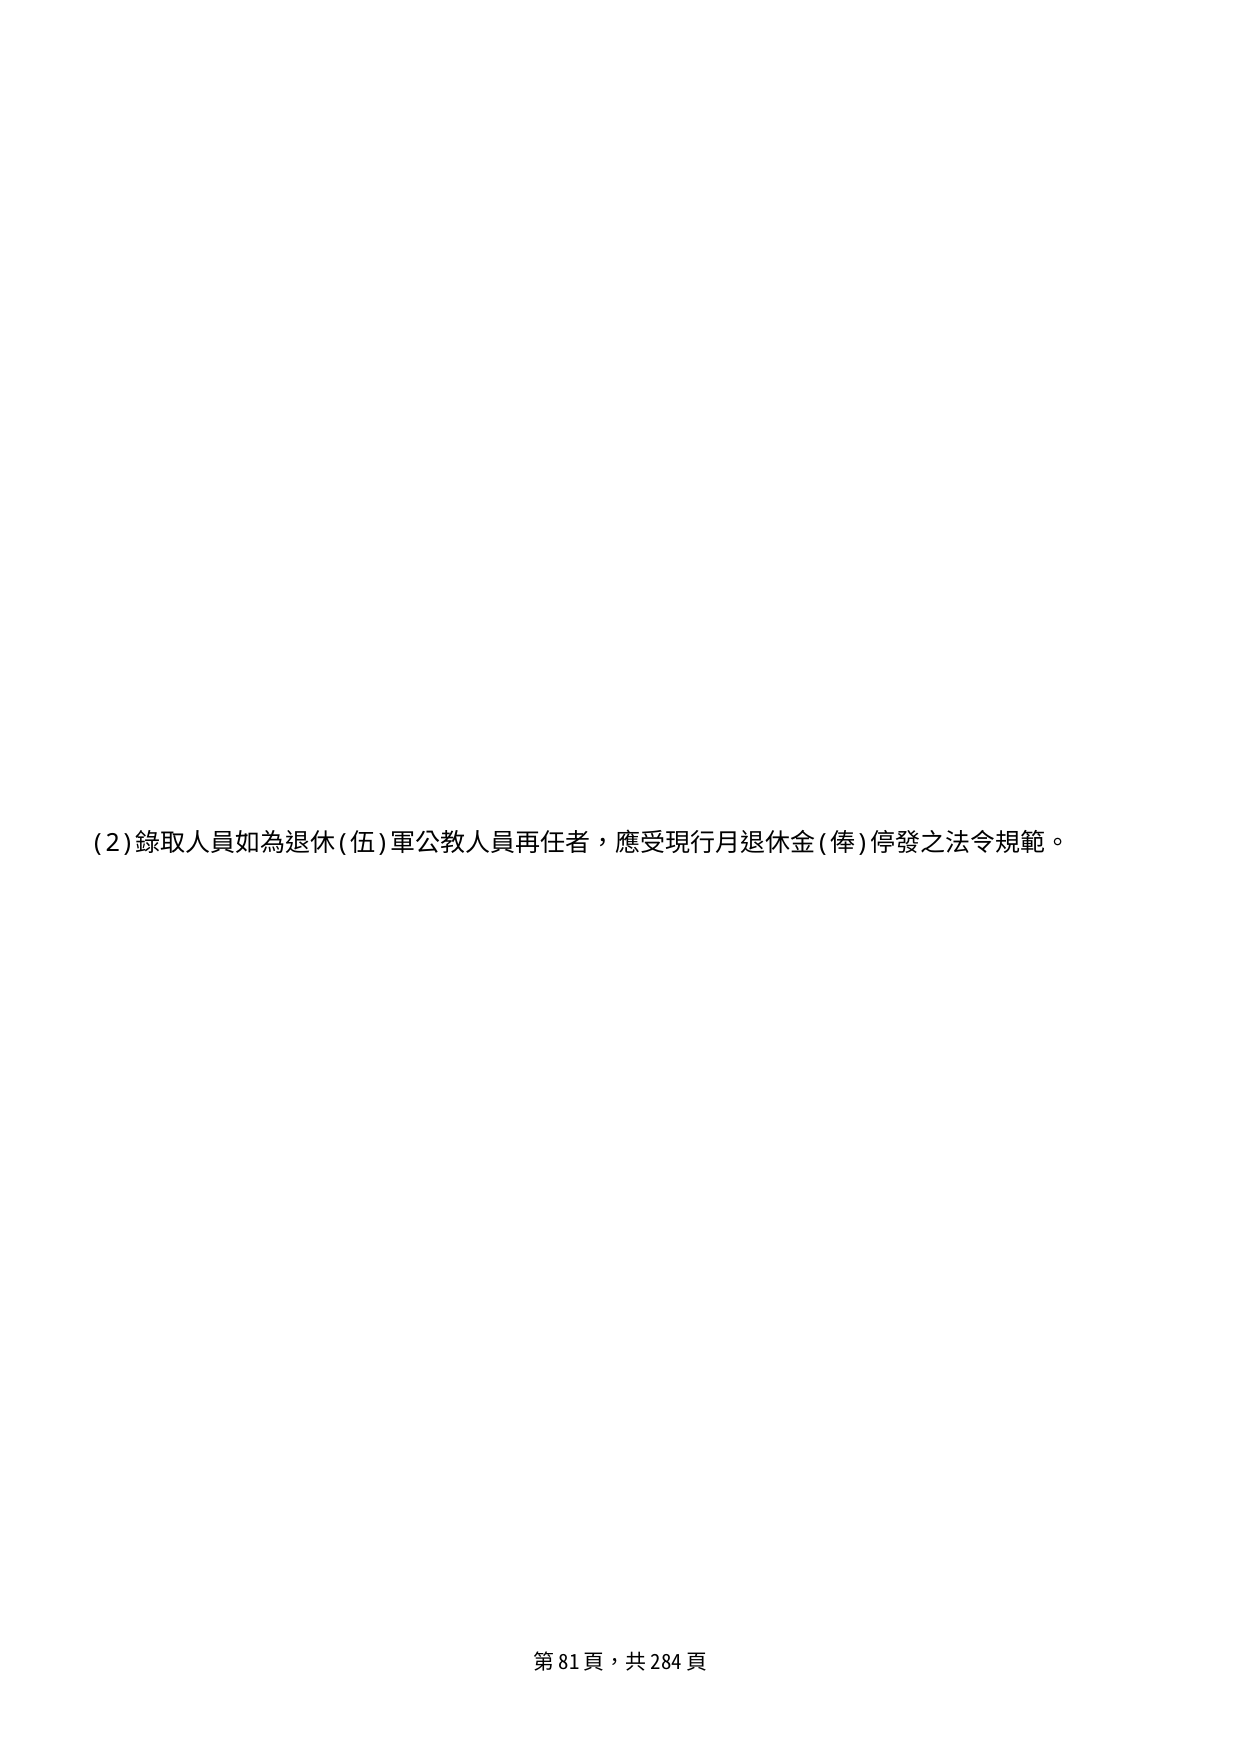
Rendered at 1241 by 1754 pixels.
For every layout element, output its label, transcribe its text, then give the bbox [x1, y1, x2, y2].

list 錄取人員如為退休(伍)軍公教人員再任者，應受現行月退休金(俸)停發之法令規範。 [90, 818, 1165, 859]
